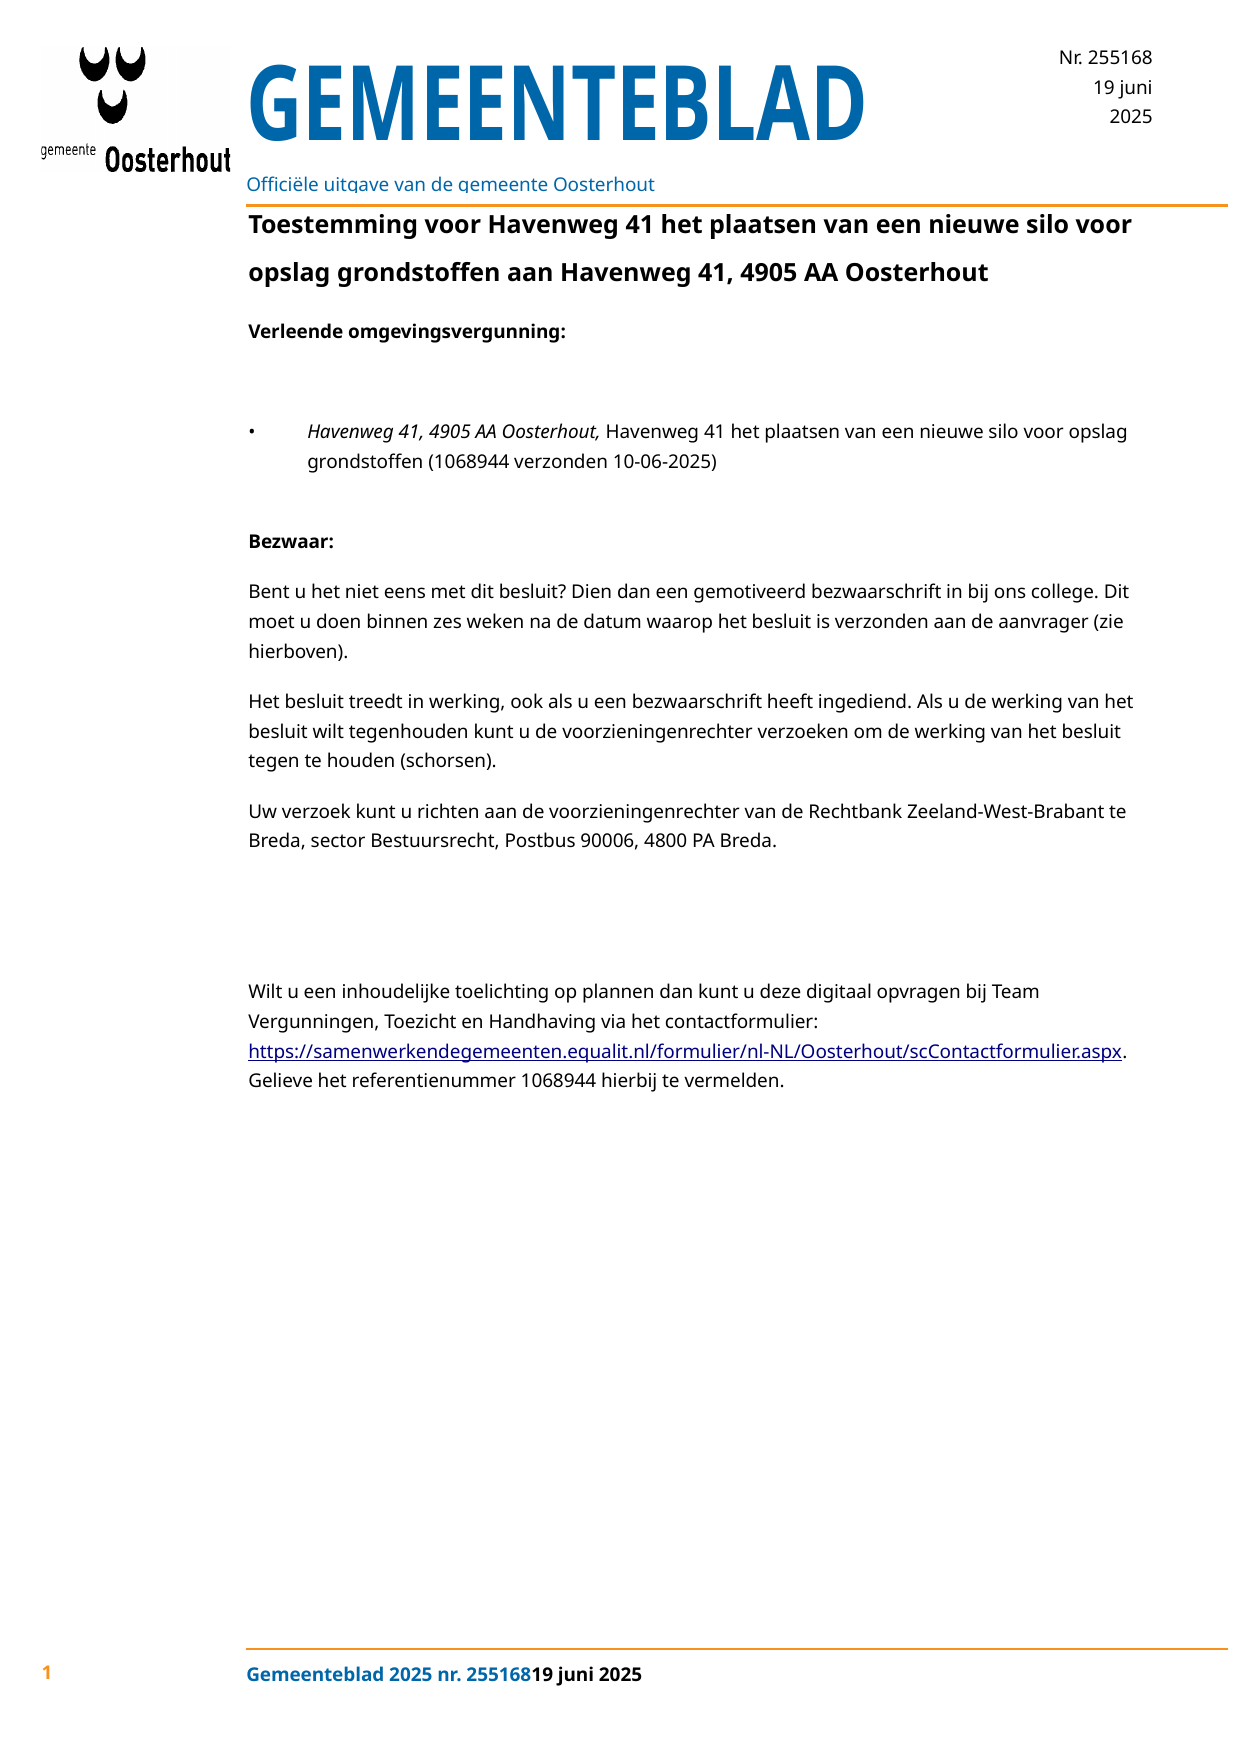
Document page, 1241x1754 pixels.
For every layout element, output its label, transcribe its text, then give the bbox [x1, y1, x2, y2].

picture [41, 47, 231, 172]
text Het besluit treedt in werking, ook als u een bezwaarschrift heeft ingediend. Als u de werking van het besluit wilt tegenhouden kunt u de voorzieningenrechter verzoeken om de werking van het besluit tegen te houden (schorsen). [248, 688, 1152, 773]
text Bent u het niet eens met dit besluit? Dien dan een gemotiveerd bezwaarschrift in bij ons college. Dit moet u doen binnen zes weken na de datum waarop het besluit is verzonden aan de aanvrager (zie hierboven). [248, 579, 1152, 664]
text Toestemming voor Havenweg 41 het plaatsen van een nieuwe silo voor opslag grondstoffen aan Havenweg 41, 4905 AA Oosterhout [248, 207, 1152, 288]
text Uw verzoek kunt u richten aan de voorzieningenrechter van de Rechtbank Zeeland-West-Brabant te Breda, sector Bestuursrecht, Postbus 90006, 4800 PA Breda. [248, 798, 1152, 853]
text Verleende omgevingsvergunning: [248, 318, 1152, 344]
text Wilt u een inhoudelijke toelichting op plannen dan kunt u deze digitaal opvragen bij Team Vergunningen, Toezicht en Handhaving via het contactformulier: https://samenwerkendegemeenten.equalit.nl/formulier/nl-NL/Oosterhout/scContactformulier.aspx. Gelieve het referentienummer 1068944 hierbij te vermelden. [248, 979, 1152, 1093]
list Havenweg 41, 4905 AA Oosterhout, Havenweg 41 het plaatsen van een nieuwe silo voor opslag grondstoffen (1068944 verzonden 10-06-2025) [248, 419, 1152, 474]
text Bezwaar: [248, 528, 1152, 554]
